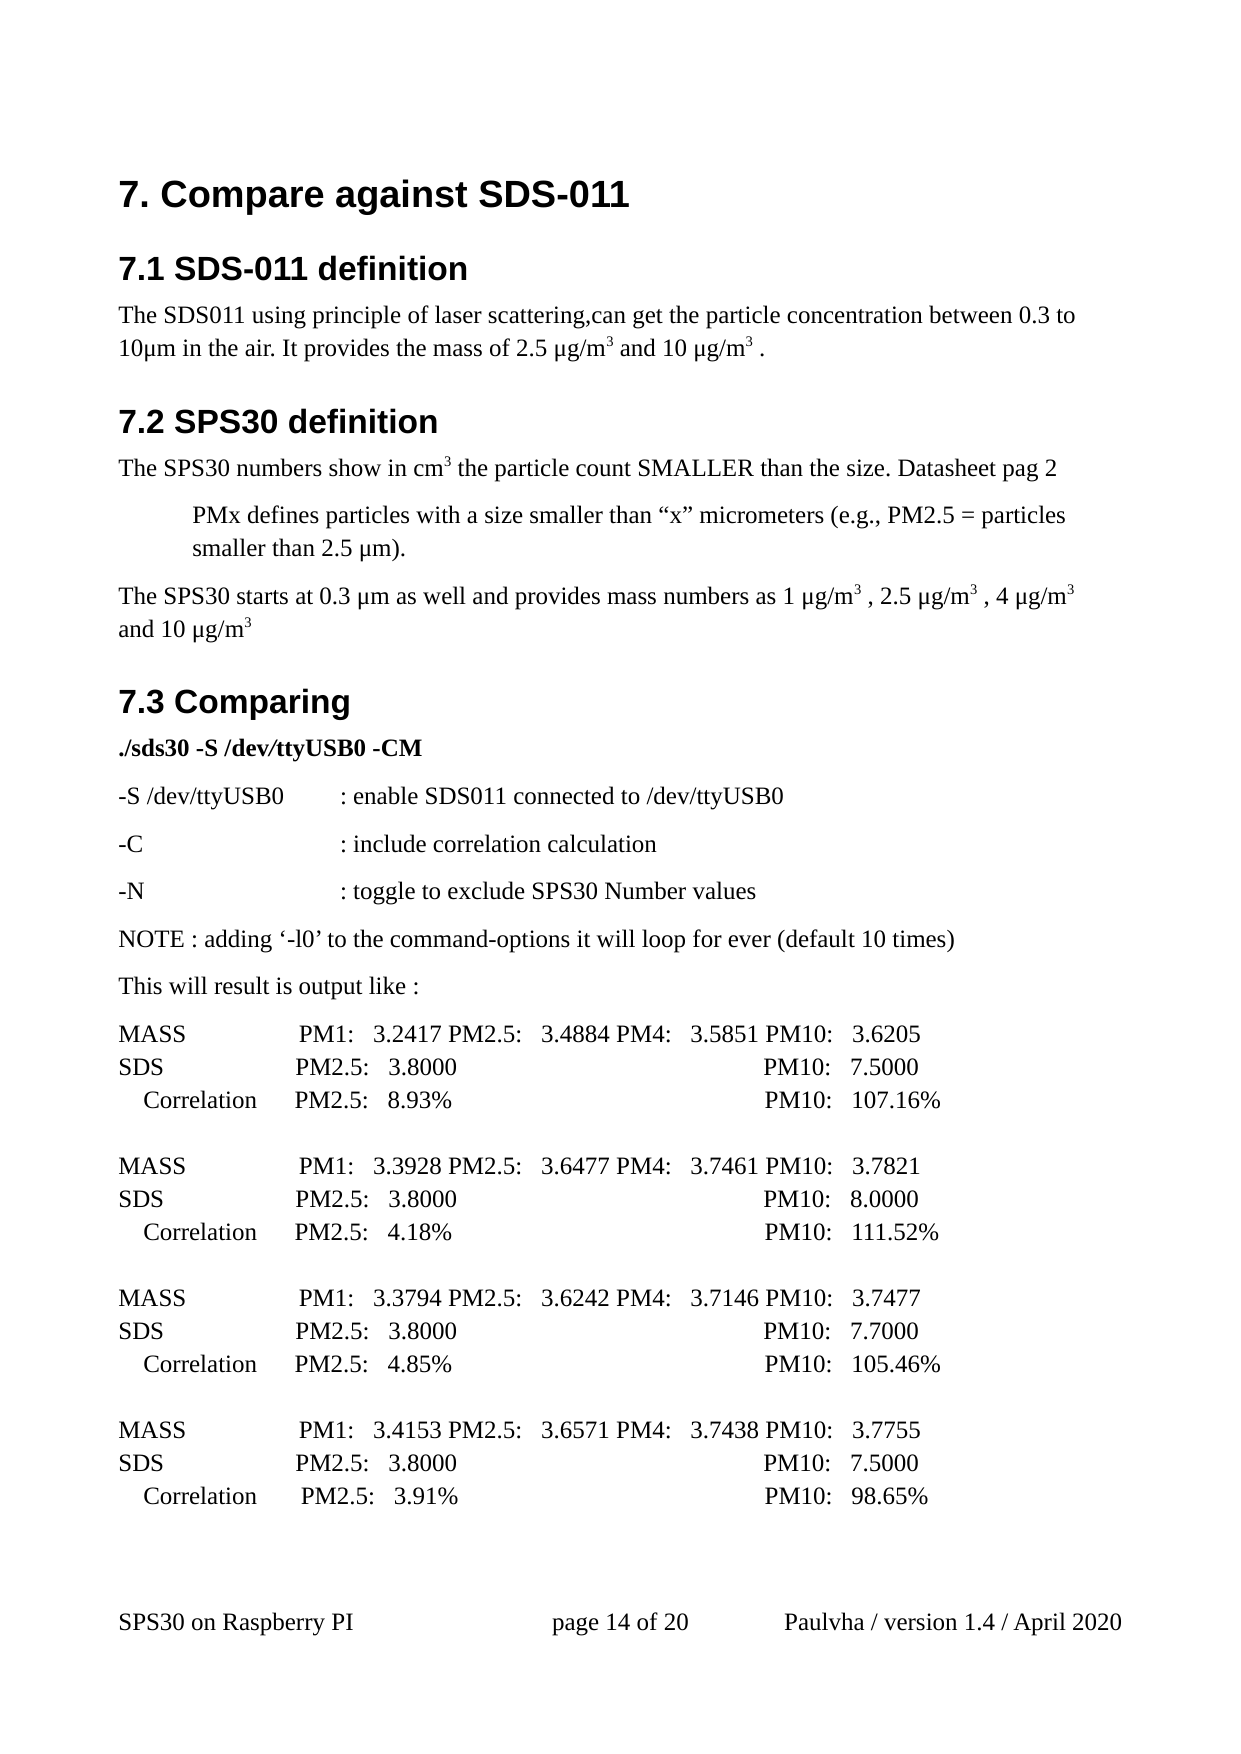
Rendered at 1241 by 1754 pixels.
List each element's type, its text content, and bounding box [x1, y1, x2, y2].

text -N : toggle to exclude SPS30 Number values [118, 876, 1122, 905]
text MASS PM1: 3.2417 PM2.5: 3.4884 PM4: 3.5851 PM10: 3.6205 [118, 1019, 1122, 1048]
subtitle 7. Compare against SDS-011 [118, 172, 1122, 216]
text ./sds30 -S /dev/ttyUSB0 -CM [118, 733, 1122, 762]
text MASS PM1: 3.4153 PM2.5: 3.6571 PM4: 3.7438 PM10: 3.7755 [118, 1415, 1122, 1444]
text Correlation PM2.5: 4.18% PM10: 111.52% [118, 1217, 1122, 1246]
text -S /dev/ttyUSB0 : enable SDS011 connected to /dev/ttyUSB0 [118, 781, 1122, 810]
text -C : include correlation calculation [118, 829, 1122, 857]
text Correlation PM2.5: 3.91% PM10: 98.65% [118, 1481, 1122, 1510]
text SDS PM2.5: 3.8000 PM10: 8.0000 [118, 1184, 1122, 1213]
text The SPS30 starts at 0.3 μm as well and provides mass numbers as 1 μg/m3 , 2.5 μg/m3 , 4 μg/m3 and 10 μg/m3 [118, 581, 1122, 643]
text Correlation PM2.5: 4.85% PM10: 105.46% [118, 1349, 1122, 1378]
text NOTE : adding ‘-l0’ to the command-options it will loop for ever (default 10 times) [118, 924, 1122, 953]
text SDS PM2.5: 3.8000 PM10: 7.7000 [118, 1316, 1122, 1345]
text The SPS30 numbers show in cm3 the particle count SMALLER than the size. Datasheet pag 2 [118, 453, 1122, 481]
text MASS PM1: 3.3928 PM2.5: 3.6477 PM4: 3.7461 PM10: 3.7821 [118, 1151, 1122, 1180]
text Correlation PM2.5: 8.93% PM10: 107.16% [118, 1085, 1122, 1114]
text SDS PM2.5: 3.8000 PM10: 7.5000 [118, 1052, 1122, 1081]
subtitle 7.1 SDS-011 definition [118, 249, 1122, 287]
text The SDS011 using principle of laser scattering,can get the particle concentration between 0.3 to 10μm in the air. It provides the mass of 2.5 μg/m3 and 10 μg/m3 . [118, 300, 1122, 362]
text MASS PM1: 3.3794 PM2.5: 3.6242 PM4: 3.7146 PM10: 3.7477 [118, 1283, 1122, 1312]
text PMx defines particles with a size smaller than “x” micrometers (e.g., PM2.5 = particles smaller than 2.5 μm). [192, 500, 1122, 562]
subtitle 7.2 SPS30 definition [118, 401, 1122, 440]
text This will result is output like : [118, 971, 1122, 1000]
subtitle 7.3 Comparing [118, 682, 1122, 721]
text SDS PM2.5: 3.8000 PM10: 7.5000 [118, 1448, 1122, 1477]
